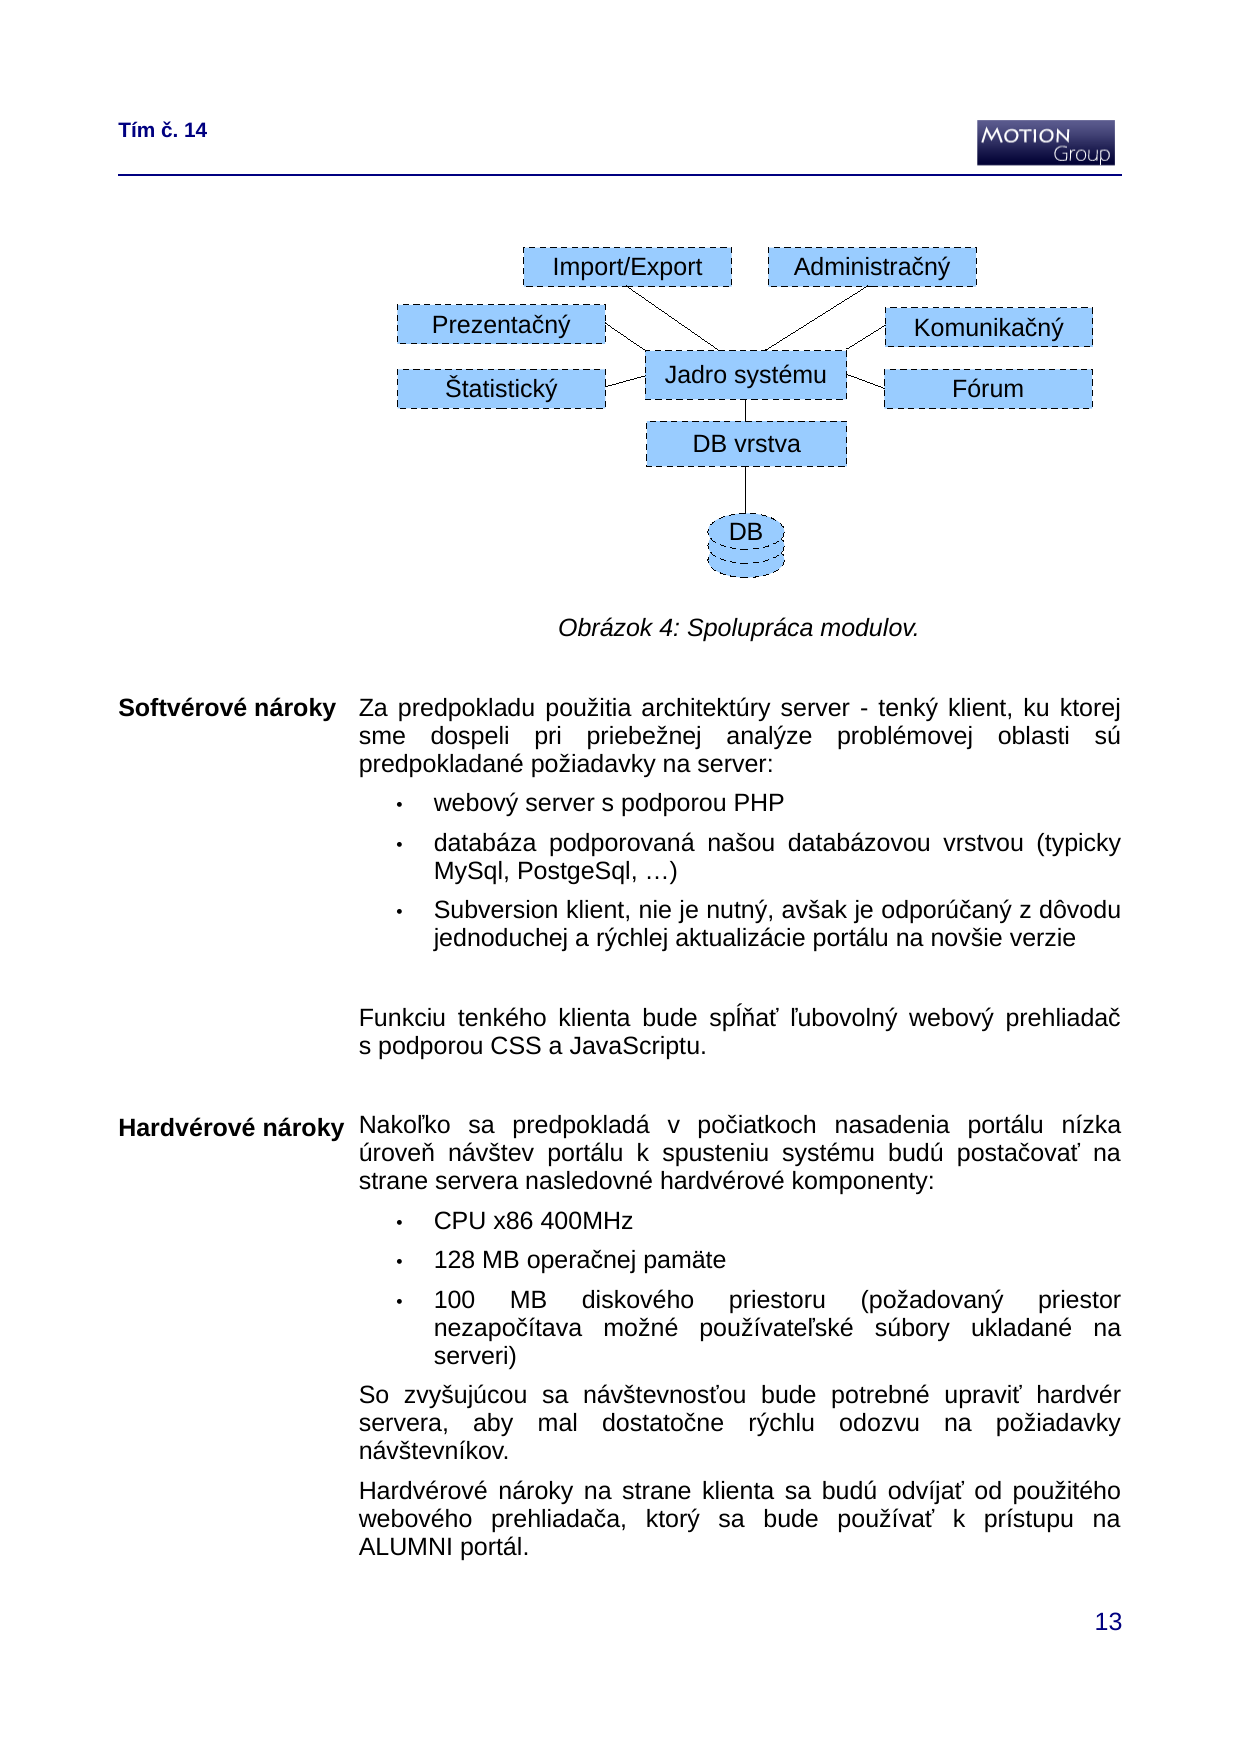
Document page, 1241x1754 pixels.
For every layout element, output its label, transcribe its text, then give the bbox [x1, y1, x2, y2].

text Za predpokladu použitia architektúry server - tenký klient, ku ktorej sme dospeli pri priebežnej analýze problémovej oblasti sú predpokladané požiadavky na server: [358, 693, 1122, 777]
list Subversion klient, nie je nutný, avšak je odporúčaný z dôvodu jednoduchej a rýchlej aktualizácie portálu na novšie verzie [396, 896, 1122, 952]
list CPU x86 400MHz [396, 1206, 1122, 1234]
list webový server s podporou PHP [396, 789, 1122, 817]
text Funkciu tenkého klienta bude spĺňať ľubovolný webový prehliadač s podporou CSS a JavaScriptu. [358, 1004, 1122, 1059]
text So zvyšujúcou sa návštevnosťou bude potrebné upraviť hardvér servera, aby mal dostatočne rýchlu odozvu na požiadavky návštevníkov. [358, 1381, 1122, 1465]
text Nakoľko sa predpokladá v počiatkoch nasadenia portálu nízka úroveň návštev portálu k spusteniu systému budú postačovať na strane servera nasledovné hardvérové komponenty: [358, 1111, 1122, 1195]
picture [971, 112, 1122, 172]
subtitle Softvérové nároky [118, 693, 358, 721]
list 128 MB operačnej pamäte [396, 1246, 1122, 1274]
list databáza podporovaná našou databázovou vrstvou (typicky MySql, PostgeSql, …) [396, 829, 1122, 884]
list 100 MB diskového priestoru (požadovaný priestor nezapočítava možné používateľské súbory ukladané na serveri) [396, 1286, 1122, 1369]
subtitle Hardvérové nároky [118, 1114, 358, 1142]
text Obrázok 4: Spolupráca modulov. [358, 614, 1122, 642]
text Hardvérové nároky na strane klienta sa budú odvíjať od použitého webového prehliadača, ktorý sa bude používať k prístupu na ALUMNI portál. [358, 1477, 1122, 1561]
